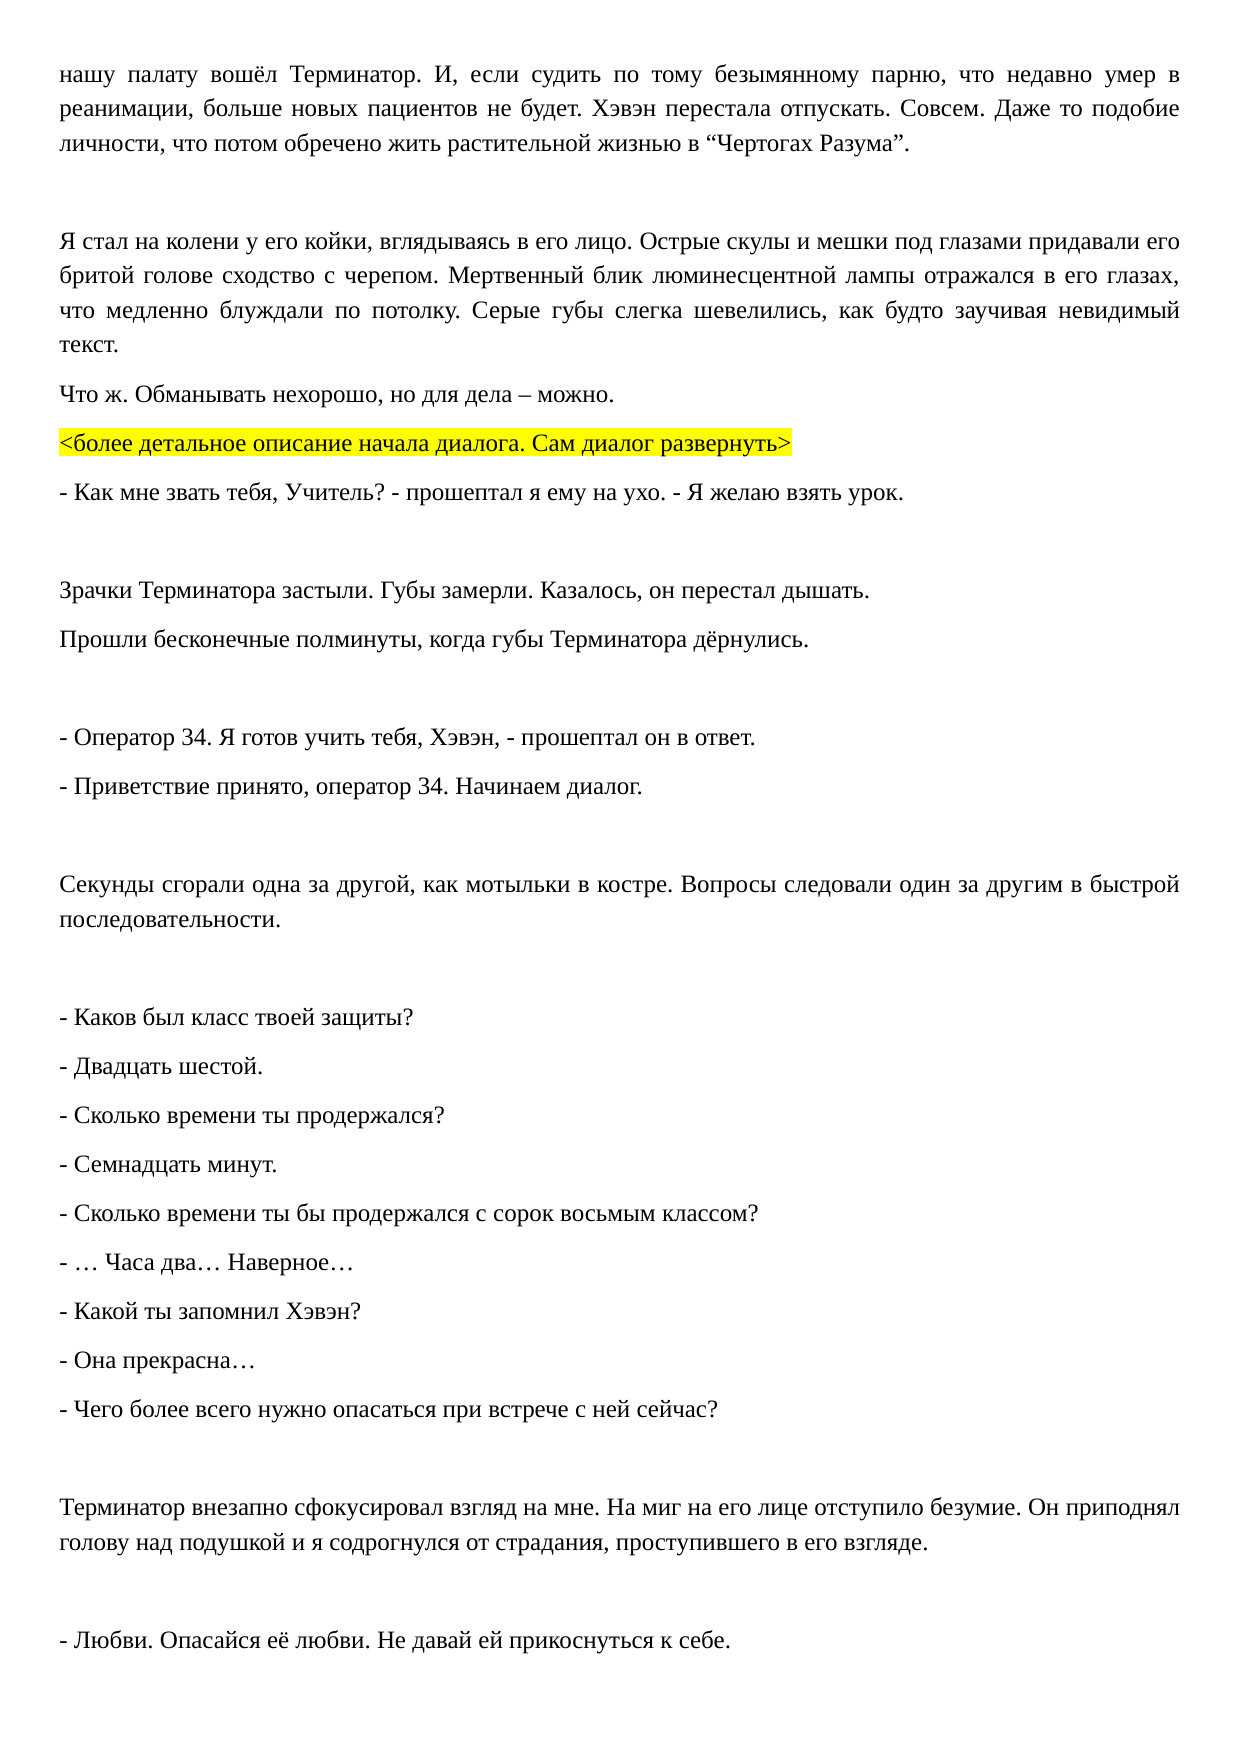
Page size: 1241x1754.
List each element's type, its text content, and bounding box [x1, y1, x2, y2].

text Терминатор внезапно сфокусировал взгляд на мне. На миг на его лице отступило безумие. Он приподнял голову над подушкой и я содрогнулся от страдания, проступившего в его взгляде. [59, 1492, 1181, 1556]
text - Оператор 34. Я готов учить тебя, Хэвэн, - прошептал он в ответ. [59, 722, 1181, 751]
text - Каков был класс твоей защиты? [59, 1002, 1181, 1031]
text Что ж. Обманывать нехорошо, но для дела – можно. [59, 379, 1181, 407]
text - Любви. Опасайся её любви. Не давай ей прикоснуться к себе. [59, 1625, 1181, 1654]
text - Чего более всего нужно опасаться при встрече с ней сейчас? [59, 1394, 1181, 1423]
text - … Часа два… Наверное… [59, 1247, 1181, 1276]
text Я стал на колени у его койки, вглядываясь в его лицо. Острые скулы и мешки под глазами придавали его бритой голове сходство с черепом. Мертвенный блик люминесцентной лампы отражался в его глазах, что медленно блуждали по потолку. Серые губы слегка шевелились, как будто заучивая невидимый текст. [59, 226, 1181, 358]
text - Сколько времени ты продержался? [59, 1100, 1181, 1129]
text - Приветствие принято, оператор 34. Начинаем диалог. [59, 771, 1181, 800]
text - Она прекрасна… [59, 1345, 1181, 1374]
text Секунды сгорали одна за другой, как мотыльки в костре. Вопросы следовали один за другим в быстрой последовательности. [59, 869, 1181, 932]
text - Семнадцать минут. [59, 1149, 1181, 1178]
text нашу палату вошёл Терминатор. И, если судить по тому безымянному парню, что недавно умер в реанимации, больше новых пациентов не будет. Хэвэн перестала отпускать. Совсем. Даже то подобие личности, что потом обречено жить растительной жизнью в “Чертогах Разума”. [59, 59, 1181, 157]
text - Как мне звать тебя, Учитель? - прошептал я ему на ухо. - Я желаю взять урок. [59, 477, 1181, 506]
text - Двадцать шестой. [59, 1051, 1181, 1080]
text <более детальное описание начала диалога. Сам диалог развернуть> [59, 428, 1181, 456]
text Зрачки Терминатора застыли. Губы замерли. Казалось, он перестал дышать. [59, 575, 1181, 604]
text - Какой ты запомнил Хэвэн? [59, 1296, 1181, 1325]
text Прошли бесконечные полминуты, когда губы Терминатора дёрнулись. [59, 624, 1181, 653]
text - Сколько времени ты бы продержался с сорок восьмым классом? [59, 1198, 1181, 1227]
